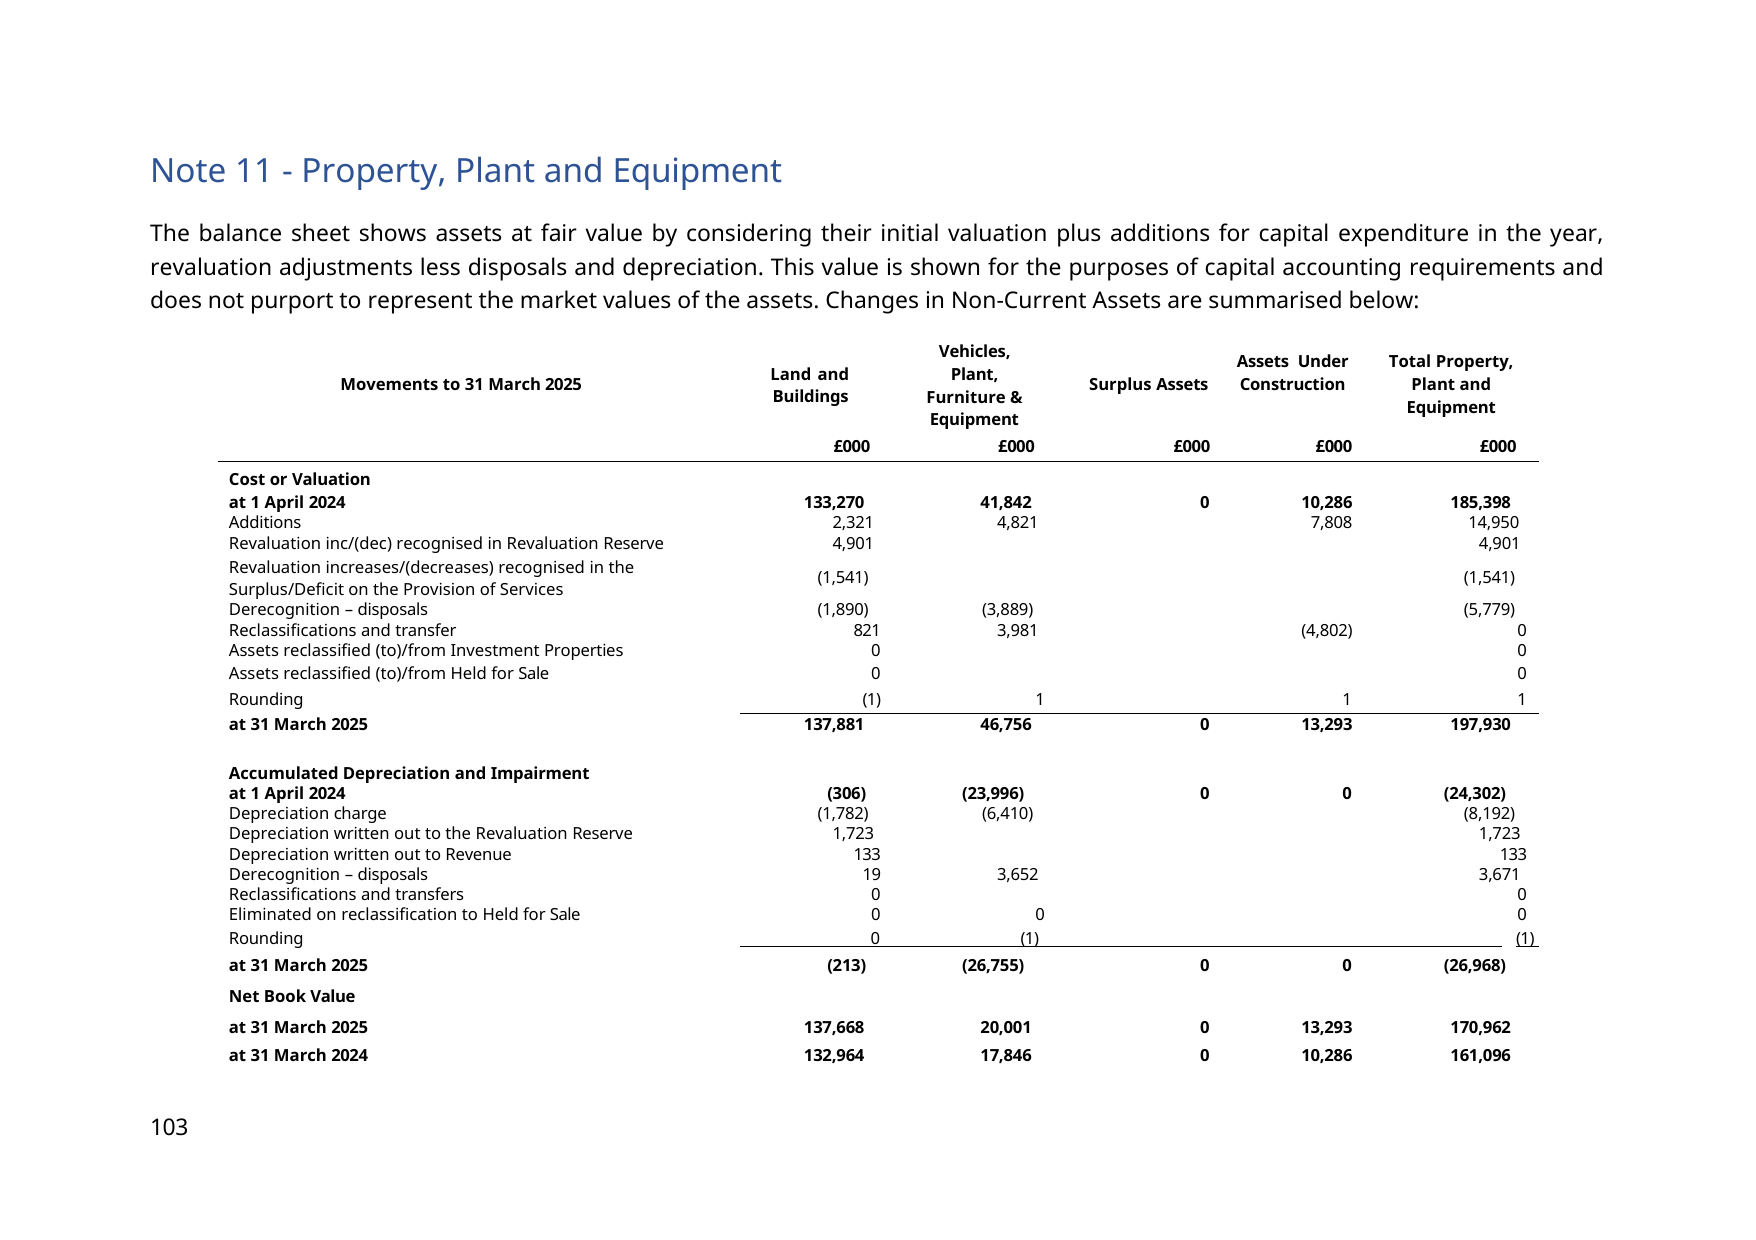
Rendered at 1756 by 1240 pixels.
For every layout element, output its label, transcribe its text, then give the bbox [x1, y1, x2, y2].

table_cell 0 [1367, 622, 1539, 642]
table_cell [1222, 534, 1367, 555]
table_cell [901, 749, 1058, 785]
table_cell [1222, 555, 1367, 601]
table_cell [1222, 601, 1367, 622]
table_cell [1367, 749, 1539, 785]
table_cell [901, 825, 1058, 846]
table_cell [1058, 685, 1222, 713]
table_cell [1058, 462, 1222, 491]
table_cell [1058, 622, 1222, 642]
table_cell at 1 April 2024 [218, 785, 740, 805]
table_header Movements to 31 March 2025 [218, 340, 740, 431]
table_cell [1222, 846, 1367, 866]
table_cell 0 [740, 927, 901, 946]
table_cell [1058, 514, 1222, 534]
table_cell [1222, 886, 1367, 906]
text The balance sheet shows assets at fair value by considering their initial valuation plus additions for capital expenditure in the year, revaluation adjustments less disposals and depreciation. This value is shown for the purposes of capital accounting requirements and does not purport to represent the market values of the assets. Changes in Non-Current Assets are summarised below: [150, 217, 1606, 315]
table_cell [901, 846, 1058, 866]
table_cell [1222, 979, 1367, 1010]
table_cell [218, 431, 740, 461]
table_cell 20,001 [901, 1010, 1058, 1041]
table_cell Additions [218, 514, 740, 534]
table_cell [1222, 927, 1367, 946]
table_cell (26,755) [901, 950, 1058, 979]
table_cell Revaluation increases/(decreases) recognised in the Surplus/Deficit on the Provision of Services [218, 555, 740, 601]
table_cell 137,881 [740, 714, 901, 749]
table_cell 0 [740, 662, 901, 685]
table_cell 0 [901, 906, 1058, 927]
table_cell (213) [740, 950, 901, 979]
table_cell 170,962 [1367, 1010, 1539, 1041]
subtitle Note 11 - Property, Plant and Equipment [150, 147, 1726, 192]
table_cell 0 [1367, 886, 1539, 906]
table_cell [1058, 601, 1222, 622]
table_cell (6,410) [901, 805, 1058, 825]
table_cell 0 [1058, 1010, 1222, 1041]
table_header Total Property, Plant and Equipment [1367, 340, 1539, 431]
table_cell 1 [901, 685, 1058, 713]
table_cell (1) [740, 685, 901, 713]
table_cell [1058, 825, 1222, 846]
table_cell £000 [1058, 431, 1222, 461]
table_cell 161,096 [1367, 1041, 1539, 1067]
table_cell [1058, 979, 1222, 1010]
table_cell (23,996) [901, 785, 1058, 805]
table_cell Accumulated Depreciation and Impairment [218, 749, 740, 785]
table_cell 137,668 [740, 1010, 901, 1041]
table_cell 3,652 [901, 866, 1058, 886]
table_cell [901, 642, 1058, 662]
table_cell 1,723 [1367, 825, 1539, 846]
table_cell 1 [1222, 685, 1367, 713]
table_cell at 31 March 2025 [218, 1010, 740, 1041]
table_cell 13,293 [1222, 1010, 1367, 1041]
table_cell Reclassifications and transfer [218, 622, 740, 642]
table_cell 0 [1058, 714, 1222, 749]
table_cell Derecognition – disposals [218, 601, 740, 622]
table_cell 17,846 [901, 1041, 1058, 1067]
table_cell [740, 979, 901, 1010]
table_cell 0 [740, 642, 901, 662]
table_cell Reclassifications and transfers [218, 886, 740, 906]
table_cell (26,968) [1367, 950, 1539, 979]
table_cell (1) [901, 927, 1058, 946]
table_cell [1222, 866, 1367, 886]
table_header Land and Buildings [740, 340, 901, 431]
table_header Vehicles, Plant, Furniture & Equipment [901, 340, 1058, 431]
table_cell 0 [1367, 906, 1539, 927]
table_cell 10,286 [1222, 491, 1367, 514]
table_cell [1058, 866, 1222, 886]
table_cell [1222, 749, 1367, 785]
table_cell at 1 April 2024 [218, 491, 740, 514]
table_cell (1,541) [740, 555, 901, 601]
table_cell (306) [740, 785, 901, 805]
table_cell 821 [740, 622, 901, 642]
table_cell 132,964 [740, 1041, 901, 1067]
table_cell 133 [740, 846, 901, 866]
table_cell 0 [1058, 950, 1222, 979]
table_cell £000 [901, 431, 1058, 461]
table_cell 2,321 [740, 514, 901, 534]
table_cell 1 [1367, 685, 1539, 713]
table_cell Revaluation inc/(dec) recognised in Revaluation Reserve [218, 534, 740, 555]
table_cell [1222, 642, 1367, 662]
table_cell 4,821 [901, 514, 1058, 534]
table_cell 0 [1367, 642, 1539, 662]
table_cell £000 [1367, 431, 1539, 461]
table_cell 185,398 [1367, 491, 1539, 514]
table_cell 0 [740, 906, 901, 927]
table_cell [901, 534, 1058, 555]
table_cell [1058, 642, 1222, 662]
table_cell at 31 March 2025 [218, 713, 740, 749]
table_cell [1058, 927, 1222, 946]
table_cell 10,286 [1222, 1041, 1367, 1067]
table_cell 4,901 [1367, 534, 1539, 555]
table_cell [901, 555, 1058, 601]
table_cell [1058, 534, 1222, 555]
table_cell [1222, 825, 1367, 846]
table_cell 197,930 [1367, 714, 1539, 749]
table_cell 3,671 [1367, 866, 1539, 886]
table_cell 0 [1058, 1041, 1222, 1067]
table_cell at 31 March 2025 [218, 950, 740, 979]
table_cell Rounding [218, 685, 740, 713]
table_cell [1058, 906, 1222, 927]
table_cell Depreciation written out to Revenue [218, 846, 740, 866]
table_cell Assets reclassified (to)/from Investment Properties [218, 642, 740, 662]
table_cell Depreciation written out to the Revaluation Reserve [218, 825, 740, 846]
table_cell [901, 886, 1058, 906]
table_cell Cost or Valuation [218, 462, 740, 491]
table_cell 41,842 [901, 491, 1058, 514]
table_cell (4,802) [1222, 622, 1367, 642]
table_cell 0 [740, 886, 901, 906]
table_cell [1058, 555, 1222, 601]
table_cell 1,723 [740, 825, 901, 846]
table_cell [1222, 906, 1367, 927]
table_cell Assets reclassified (to)/from Held for Sale [218, 662, 740, 685]
table_cell (1,782) [740, 805, 901, 825]
table_cell (5,779) [1367, 601, 1539, 622]
table_cell [1058, 805, 1222, 825]
table_cell [1058, 662, 1222, 685]
table_cell (1,890) [740, 601, 901, 622]
table_cell Derecognition – disposals [218, 866, 740, 886]
table_cell (8,192) [1367, 805, 1539, 825]
table_cell [1058, 749, 1222, 785]
table_cell (1) [1367, 927, 1539, 950]
table_cell Net Book Value [218, 979, 740, 1010]
table_cell 0 [1058, 491, 1222, 514]
table_header Assets Under Construction [1222, 340, 1367, 431]
table_cell [1058, 886, 1222, 906]
table_cell Depreciation charge [218, 805, 740, 825]
table_cell £000 [1222, 431, 1367, 461]
table_header Surplus Assets [1058, 340, 1222, 431]
table_cell (1,541) [1367, 555, 1539, 601]
table_cell 46,756 [901, 714, 1058, 749]
table_cell 7,808 [1222, 514, 1367, 534]
table_cell [1222, 805, 1367, 825]
table_cell Eliminated on reclassification to Held for Sale [218, 906, 740, 927]
table_cell [1222, 662, 1367, 685]
table_cell at 31 March 2024 [218, 1041, 740, 1067]
table_cell [740, 749, 901, 785]
table_cell [901, 462, 1058, 491]
table_cell [901, 662, 1058, 685]
table_cell [1367, 979, 1539, 1010]
table_cell 19 [740, 866, 901, 886]
table_cell [1058, 846, 1222, 866]
table_cell [1367, 462, 1539, 491]
table_cell [740, 462, 901, 491]
table_cell [1222, 462, 1367, 491]
table_cell £000 [740, 431, 901, 461]
table_cell 0 [1058, 785, 1222, 805]
table_cell Rounding [218, 927, 740, 950]
table_cell 4,901 [740, 534, 901, 555]
table_cell (3,889) [901, 601, 1058, 622]
table_cell 0 [1367, 662, 1539, 685]
table_cell 133,270 [740, 491, 901, 514]
table_cell 3,981 [901, 622, 1058, 642]
table_cell 13,293 [1222, 714, 1367, 749]
table_cell (24,302) [1367, 785, 1539, 805]
table_cell [901, 979, 1058, 1010]
table_cell 0 [1222, 785, 1367, 805]
table_cell 133 [1367, 846, 1539, 866]
table_cell 14,950 [1367, 514, 1539, 534]
table_cell 0 [1222, 950, 1367, 979]
